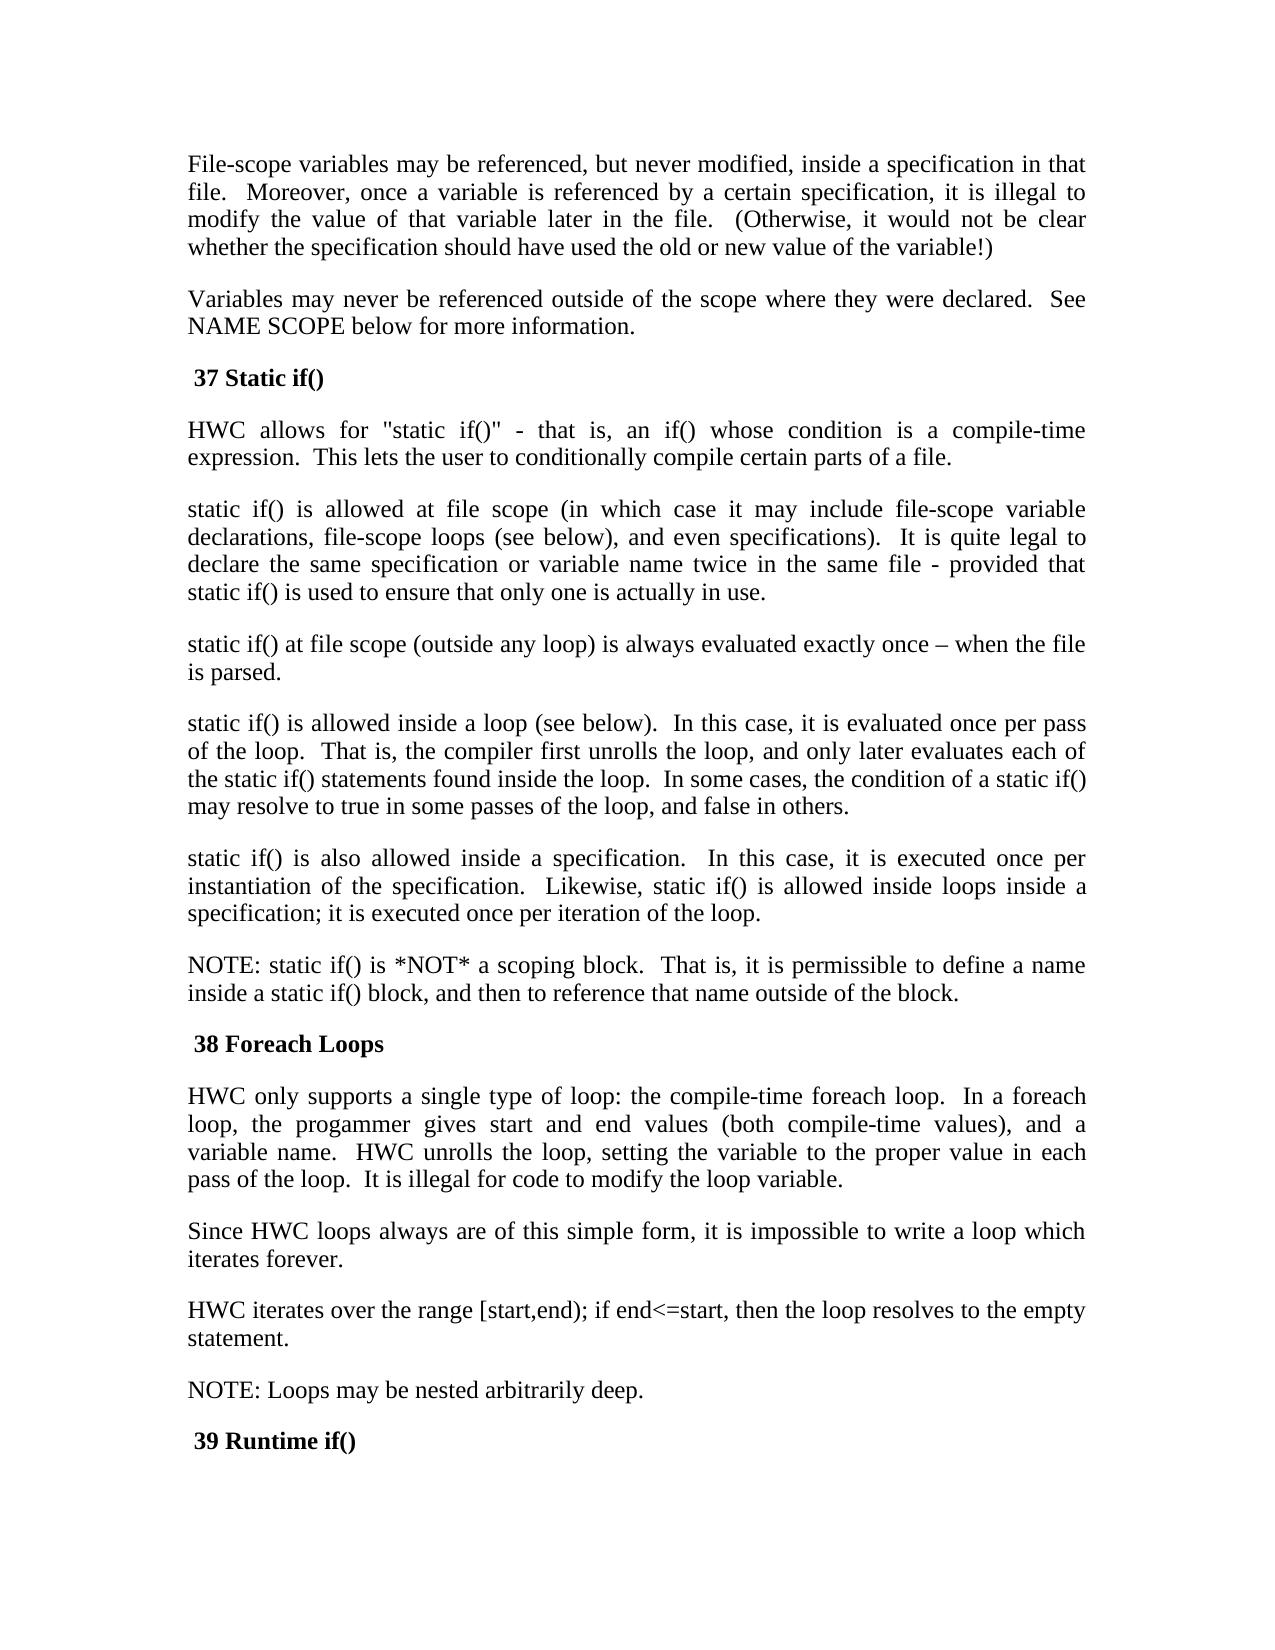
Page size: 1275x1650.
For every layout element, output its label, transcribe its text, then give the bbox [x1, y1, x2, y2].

list Runtime if() [187, 1427, 1087, 1455]
text HWC iterates over the range [start,end); if end<=start, then the loop resolves to the empty statement. [187, 1296, 1087, 1352]
text File-scope variables may be referenced, but never modified, inside a specification in that file. Moreover, once a variable is referenced by a certain specification, it is illegal to modify the value of that variable later in the file. (Otherwise, it would not be clear whether the specification should have used the old or new value of the variable!) [187, 150, 1087, 261]
text static if() at file scope (outside any loop) is always evaluated exactly once – when the file is parsed. [187, 630, 1087, 685]
text static if() is also allowed inside a specification. In this case, it is executed once per instantiation of the specification. Likewise, static if() is allowed inside loops inside a specification; it is executed once per iteration of the loop. [187, 844, 1087, 927]
text Variables may never be referenced outside of the scope where they were declared. See NAME SCOPE below for more information. [187, 285, 1087, 340]
text Since HWC loops always are of this simple form, it is impossible to write a loop which iterates forever. [187, 1217, 1087, 1272]
text static if() is allowed at file scope (in which case it may include file-scope variable declarations, file-scope loops (see below), and even specifications). It is quite legal to declare the same specification or variable name twice in the same file - provided that static if() is used to ensure that only one is actually in use. [187, 495, 1087, 606]
text HWC allows for "static if()" - that is, an if() whose condition is a compile-time expression. This lets the user to conditionally compile certain parts of a file. [187, 416, 1087, 471]
text HWC only supports a single type of loop: the compile-time foreach loop. In a foreach loop, the progammer gives start and end values (both compile-time values), and a variable name. HWC unrolls the loop, setting the variable to the proper value in each pass of the loop. It is illegal for code to modify the loop variable. [187, 1082, 1087, 1193]
text NOTE: Loops may be nested arbitrarily deep. [187, 1376, 1087, 1403]
text static if() is allowed inside a loop (see below). In this case, it is evaluated once per pass of the loop. That is, the compiler first unrolls the loop, and only later evaluates each of the static if() statements found inside the loop. In some cases, the condition of a static if() may resolve to true in some passes of the loop, and false in others. [187, 709, 1087, 820]
list Static if() [187, 364, 1087, 392]
text NOTE: static if() is *NOT* a scoping block. That is, it is permissible to define a name inside a static if() block, and then to reference that name outside of the block. [187, 951, 1087, 1007]
list Foreach Loops [187, 1031, 1087, 1058]
